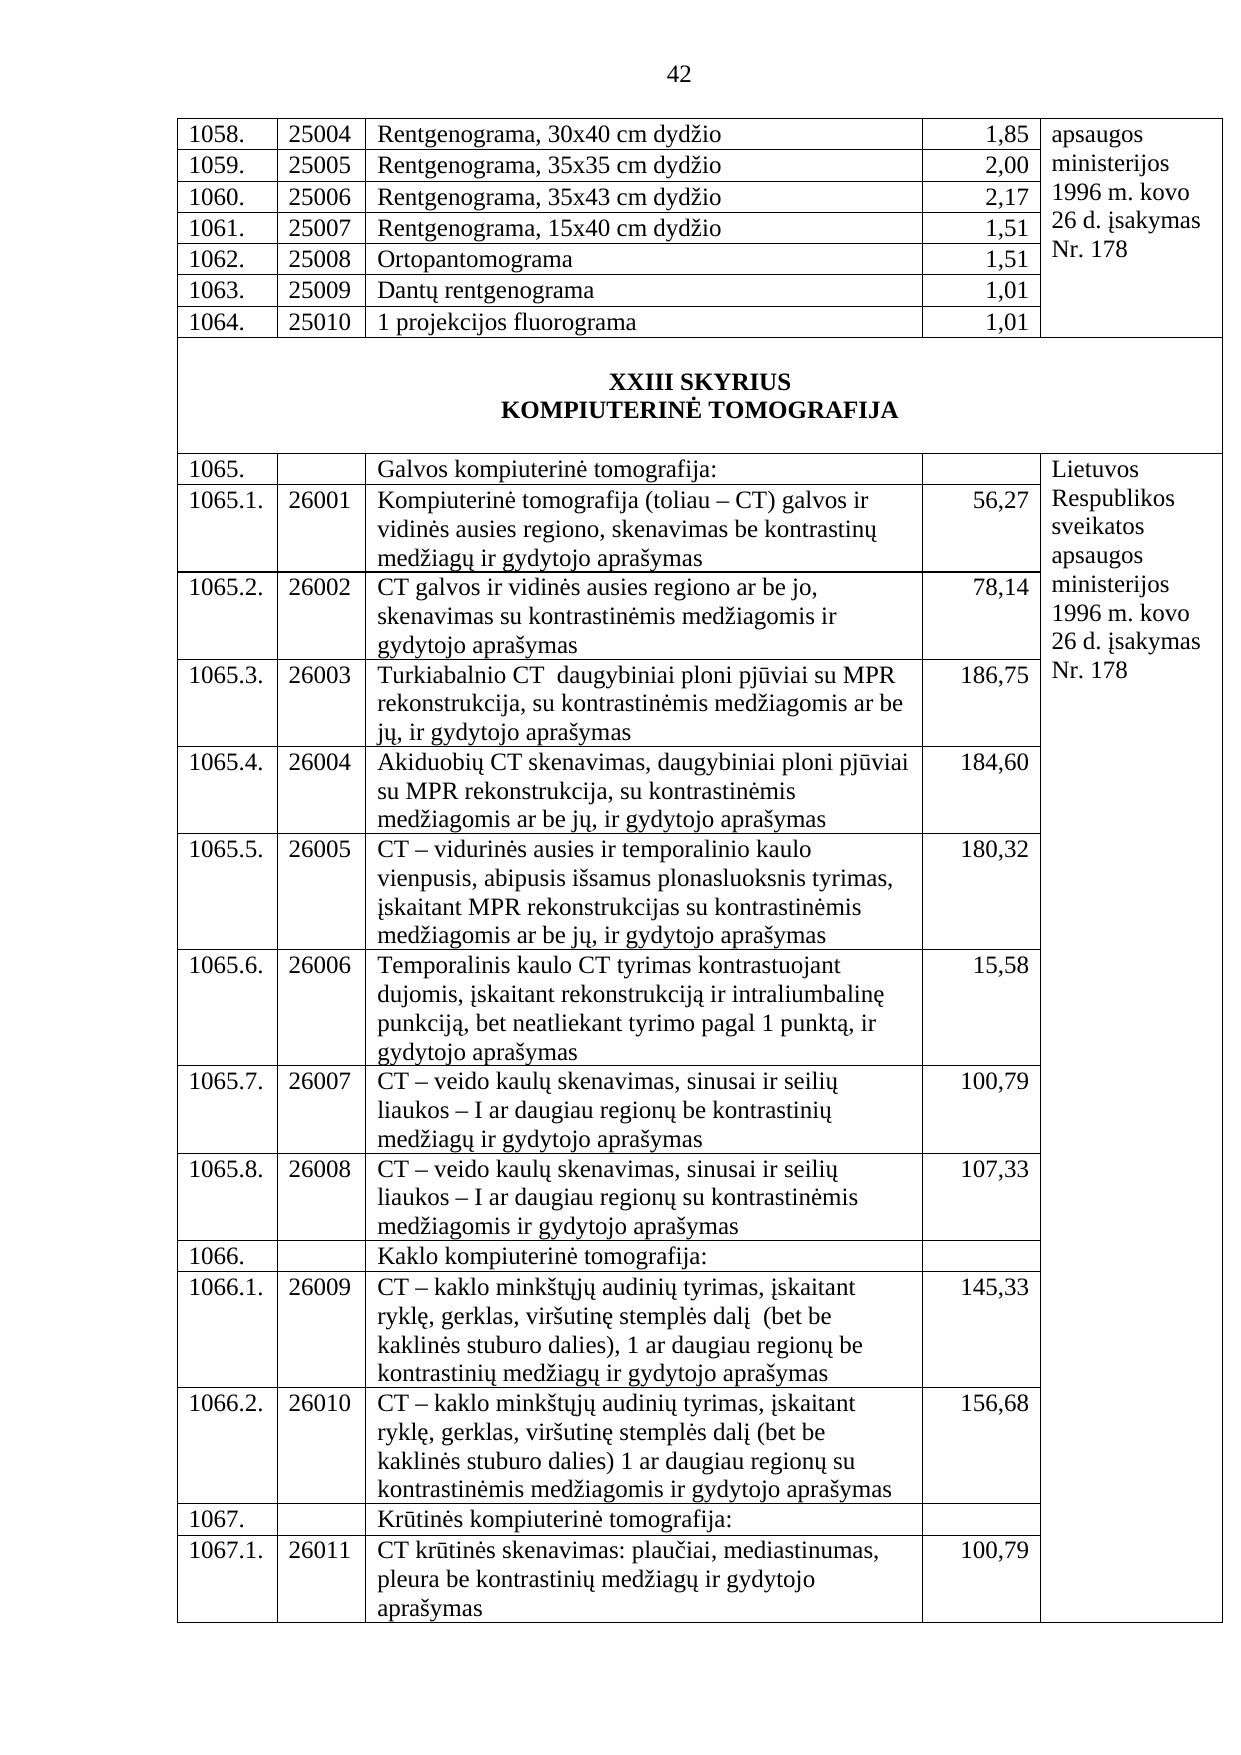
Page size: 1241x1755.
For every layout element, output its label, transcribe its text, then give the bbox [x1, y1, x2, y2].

table_cell 1,51 [923, 244, 1040, 274]
table_cell Turkiabalnio CT daugybiniai ploni pjūviai su MPR rekonstrukcija, su kontrastinėmis medžiagomis ar be jų, ir gydytojo aprašymas [366, 660, 922, 746]
table_cell 1,01 [923, 307, 1040, 337]
table_cell 25008 [278, 244, 365, 274]
table_cell 1065.2. [178, 573, 277, 659]
table_cell [923, 1241, 1040, 1271]
table_cell [278, 1241, 365, 1271]
table_cell 1066.2. [178, 1388, 277, 1503]
table_cell Temporalinis kaulo CT tyrimas kontrastuojant dujomis, įskaitant rekonstrukciją ir intraliumbalinę punkciją, bet neatliekant tyrimo pagal 1 punktą, ir gydytojo aprašymas [366, 950, 922, 1065]
table_cell Rentgenograma, 30x40 cm dydžio [366, 119, 922, 149]
table_cell 1065. [178, 454, 277, 484]
table_cell 1061. [178, 213, 277, 243]
table_cell 26006 [278, 950, 365, 1065]
table_cell 1066.1. [178, 1272, 277, 1387]
table_cell 1066. [178, 1241, 277, 1271]
table_cell Galvos kompiuterinė tomografija: [366, 454, 922, 484]
table_cell 1065.4. [178, 747, 277, 833]
table_cell 100,79 [923, 1066, 1040, 1153]
table_cell CT – kaklo minkštųjų audinių tyrimas, įskaitant ryklę, gerklas, viršutinę stemplės dalį (bet be kaklinės stuburo dalies), 1 ar daugiau regionų be kontrastinių medžiagų ir gydytojo aprašymas [366, 1272, 922, 1387]
table_cell CT galvos ir vidinės ausies regiono ar be jo, skenavimas su kontrastinėmis medžiagomis ir gydytojo aprašymas [366, 573, 922, 659]
table_cell [923, 454, 1040, 484]
table_cell 78,14 [923, 573, 1040, 659]
table_cell 25007 [278, 213, 365, 243]
table_cell 26001 [278, 485, 365, 571]
table_cell XXIII SKYRIUS KOMPIUTERINĖ TOMOGRAFIJA [178, 338, 1222, 453]
table_cell 26007 [278, 1066, 365, 1153]
table_cell 1,51 [923, 213, 1040, 243]
table_cell 1064. [178, 307, 277, 337]
table_cell Rentgenograma, 35x35 cm dydžio [366, 150, 922, 181]
table_cell 2,00 [923, 150, 1040, 181]
table_cell 15,58 [923, 950, 1040, 1065]
table_cell 1,01 [923, 275, 1040, 306]
table_cell 100,79 [923, 1536, 1040, 1622]
table_cell 25010 [278, 307, 365, 337]
table_cell [923, 1504, 1040, 1534]
table_cell Kompiuterinė tomografija (toliau – CT) galvos ir vidinės ausies regiono, skenavimas be kontrastinų medžiagų ir gydytojo aprašymas [366, 485, 922, 571]
table_cell CT – veido kaulų skenavimas, sinusai ir seilių liaukos – I ar daugiau regionų su kontrastinėmis medžiagomis ir gydytojo aprašymas [366, 1154, 922, 1240]
table_cell 26004 [278, 747, 365, 833]
table_cell 1065.7. [178, 1066, 277, 1153]
table_cell 1060. [178, 182, 277, 212]
table_cell apsaugos ministerijos 1996 m. kovo 26 d. įsakymas Nr. 178 [1041, 119, 1222, 337]
table_cell 26010 [278, 1388, 365, 1503]
table_cell 25009 [278, 275, 365, 306]
table_cell 26011 [278, 1536, 365, 1622]
table_cell 1065.5. [178, 834, 277, 949]
table_cell 145,33 [923, 1272, 1040, 1387]
table_cell 1,85 [923, 119, 1040, 149]
table_cell 1063. [178, 275, 277, 306]
table_cell 1067. [178, 1504, 277, 1534]
table_cell 56,27 [923, 485, 1040, 571]
table_cell Dantų rentgenograma [366, 275, 922, 306]
table_cell Kaklo kompiuterinė tomografija: [366, 1241, 922, 1271]
table_cell 26009 [278, 1272, 365, 1387]
table_cell 26005 [278, 834, 365, 949]
table_cell 156,68 [923, 1388, 1040, 1503]
table_cell 25005 [278, 150, 365, 181]
table_cell 1065.1. [178, 485, 277, 571]
table_cell 1062. [178, 244, 277, 274]
table_cell 1065.3. [178, 660, 277, 746]
table_cell 184,60 [923, 747, 1040, 833]
table_cell [278, 454, 365, 484]
table_cell CT – vidurinės ausies ir temporalinio kaulo vienpusis, abipusis išsamus plonasluoksnis tyrimas, įskaitant MPR rekonstrukcijas su kontrastinėmis medžiagomis ar be jų, ir gydytojo aprašymas [366, 834, 922, 949]
table_cell 26002 [278, 573, 365, 659]
table_cell 26003 [278, 660, 365, 746]
table_cell 25006 [278, 182, 365, 212]
table_cell 186,75 [923, 660, 1040, 746]
table_cell Lietuvos Respublikos sveikatos apsaugos ministerijos 1996 m. kovo 26 d. įsakymas Nr. 178 [1041, 454, 1222, 1622]
table_cell CT – veido kaulų skenavimas, sinusai ir seilių liaukos – I ar daugiau regionų be kontrastinių medžiagų ir gydytojo aprašymas [366, 1066, 922, 1153]
table_cell CT – kaklo minkštųjų audinių tyrimas, įskaitant ryklę, gerklas, viršutinę stemplės dalį (bet be kaklinės stuburo dalies) 1 ar daugiau regionų su kontrastinėmis medžiagomis ir gydytojo aprašymas [366, 1388, 922, 1503]
table_cell Rentgenograma, 35x43 cm dydžio [366, 182, 922, 212]
table_cell 1 projekcijos fluorograma [366, 307, 922, 337]
table_cell 2,17 [923, 182, 1040, 212]
table_cell CT krūtinės skenavimas: plaučiai, mediastinumas, pleura be kontrastinių medžiagų ir gydytojo aprašymas [366, 1536, 922, 1622]
table_cell 1065.8. [178, 1154, 277, 1240]
table_cell Ortopantomograma [366, 244, 922, 274]
table_cell 1065.6. [178, 950, 277, 1065]
table_cell 25004 [278, 119, 365, 149]
table_cell [278, 1504, 365, 1534]
table_cell Krūtinės kompiuterinė tomografija: [366, 1504, 922, 1534]
table_cell 180,32 [923, 834, 1040, 949]
table_cell 1058. [178, 119, 277, 149]
table_cell Akiduobių CT skenavimas, daugybiniai ploni pjūviai su MPR rekonstrukcija, su kontrastinėmis medžiagomis ar be jų, ir gydytojo aprašymas [366, 747, 922, 833]
table_cell 107,33 [923, 1154, 1040, 1240]
table_cell Rentgenograma, 15x40 cm dydžio [366, 213, 922, 243]
table_cell 1059. [178, 150, 277, 181]
table_cell 26008 [278, 1154, 365, 1240]
table_cell 1067.1. [178, 1536, 277, 1622]
